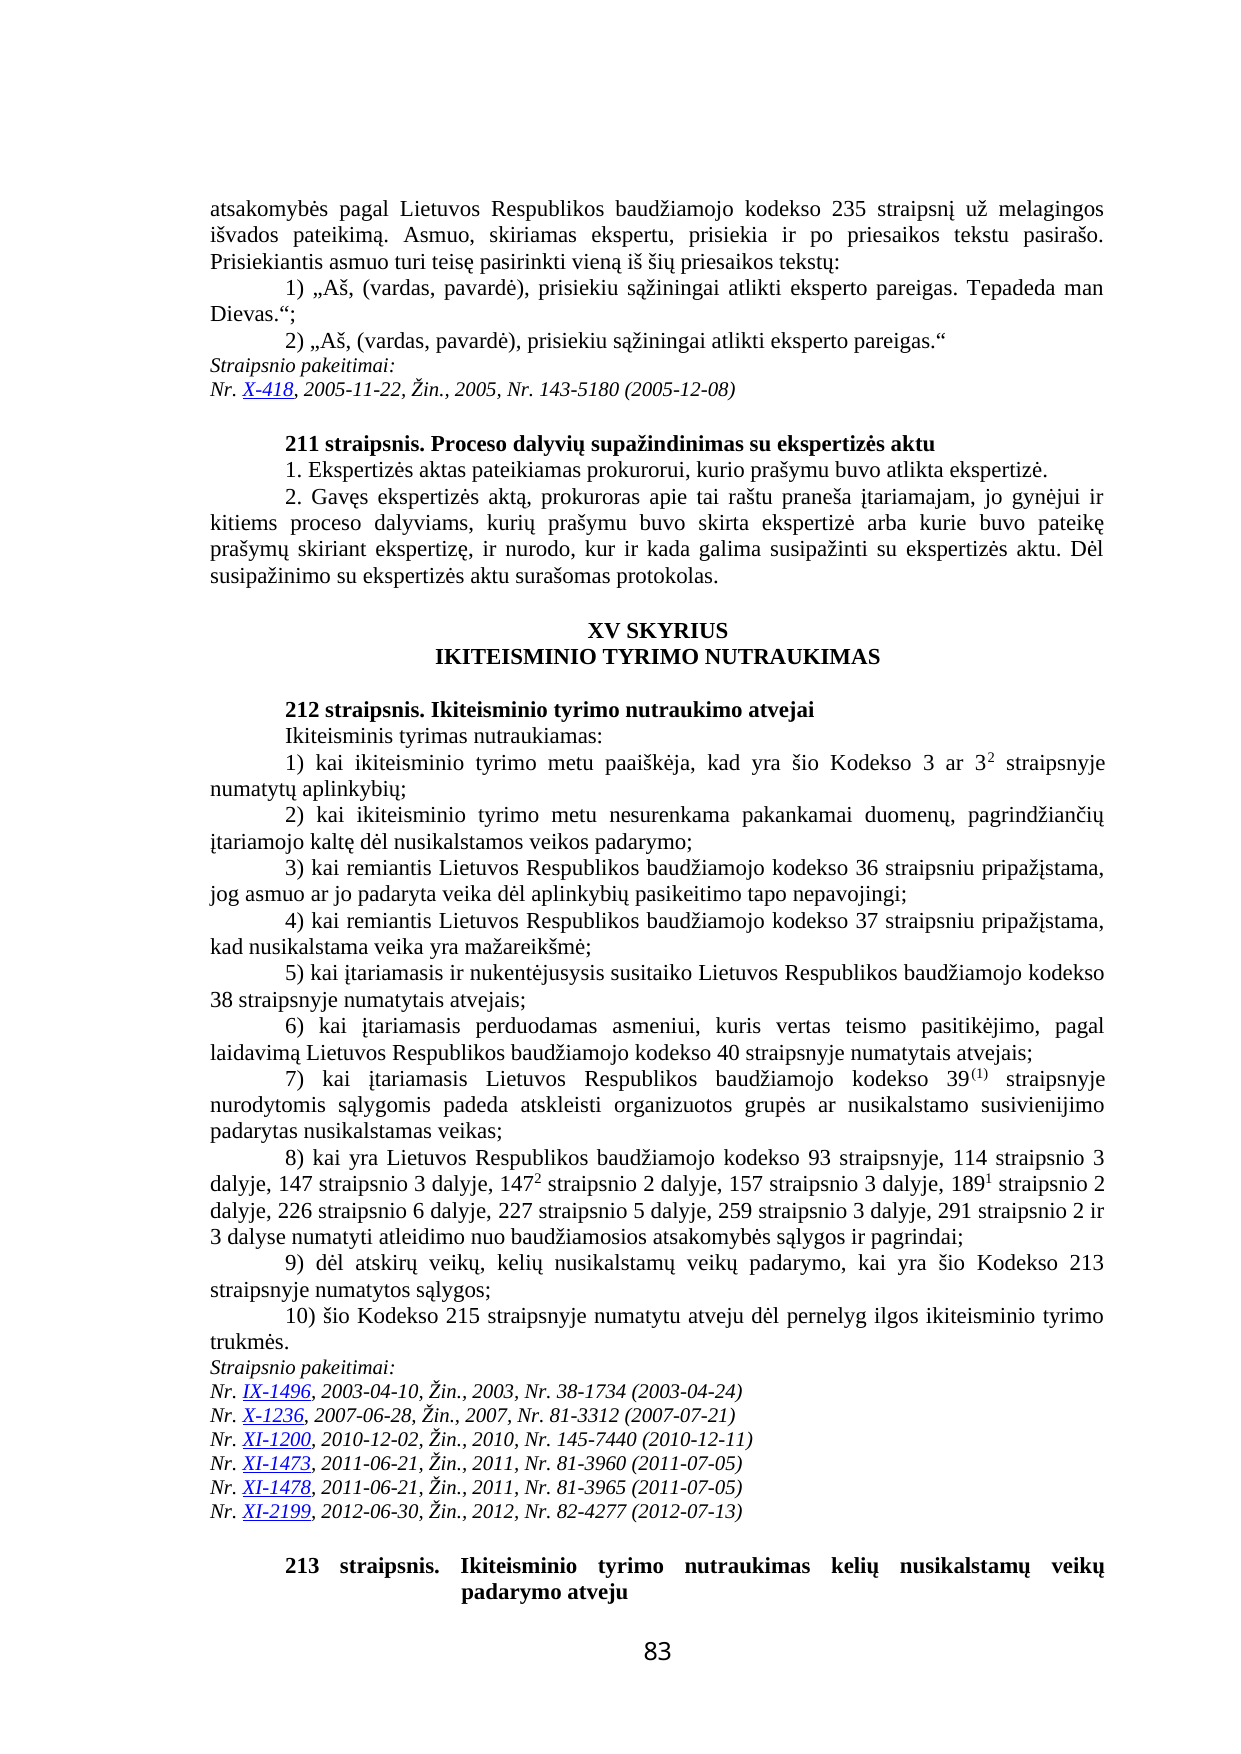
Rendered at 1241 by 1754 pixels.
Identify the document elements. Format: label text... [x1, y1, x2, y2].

text Nr. XI-2199, 2012-06-30, Žin., 2012, Nr. 82-4277 (2012-07-13) [210, 1499, 1106, 1523]
text 3) kai remiantis Lietuvos Respublikos baudžiamojo kodekso 36 straipsniu pripažįstama, jog asmuo ar jo padaryta veika dėl aplinkybių pasikeitimo tapo nepavojingi; [210, 854, 1106, 907]
text 212 straipsnis. Ikiteisminio tyrimo nutraukimo atvejai [210, 696, 1106, 722]
text 2) „Aš, (vardas, pavardė), prisiekiu sąžiningai atlikti eksperto pareigas.“ [210, 327, 1106, 353]
text atsakomybės pagal Lietuvos Respublikos baudžiamojo kodekso 235 straipsnį už melagingos išvados pateikimą. Asmuo, skiriamas ekspertu, prisiekia ir po priesaikos tekstu pasirašo. Prisiekiantis asmuo turi teisę pasirinkti vieną iš šių priesaikos tekstų: [210, 195, 1106, 274]
text 8) kai yra Lietuvos Respublikos baudžiamojo kodekso 93 straipsnyje, 114 straipsnio 3 dalyje, 147 straipsnio 3 dalyje, 1472 straipsnio 2 dalyje, 157 straipsnio 3 dalyje, 1891 straipsnio 2 dalyje, 226 straipsnio 6 dalyje, 227 straipsnio 5 dalyje, 259 straipsnio 3 dalyje, 291 straipsnio 2 ir 3 dalyse numatyti atleidimo nuo baudžiamosios atsakomybės sąlygos ir pagrindai; [210, 1144, 1106, 1249]
text Nr. XI-1200, 2010-12-02, Žin., 2010, Nr. 145-7440 (2010-12-11) [210, 1427, 1106, 1451]
text 1) kai ikiteisminio tyrimo metu paaiškėja, kad yra šio Kodekso 3 ar 32 straipsnyje numatytų aplinkybių; [210, 749, 1106, 801]
text 213 straipsnis. Ikiteisminio tyrimo nutraukimas kelių nusikalstamų veikų padarymo atveju [285, 1552, 1106, 1605]
text Nr. X-418, 2005-11-22, Žin., 2005, Nr. 143-5180 (2005-12-08) [210, 377, 1106, 401]
text Nr. IX-1496, 2003-04-10, Žin., 2003, Nr. 38-1734 (2003-04-24) [210, 1379, 1106, 1403]
text 5) kai įtariamasis ir nukentėjusysis susitaiko Lietuvos Respublikos baudžiamojo kodekso 38 straipsnyje numatytais atvejais; [210, 959, 1106, 1012]
text Ikiteisminis tyrimas nutraukiamas: [210, 722, 1106, 749]
text Straipsnio pakeitimai: [210, 353, 1106, 377]
text 10) šio Kodekso 215 straipsnyje numatytu atveju dėl pernelyg ilgos ikiteisminio tyrimo trukmės. [210, 1302, 1106, 1355]
text 7) kai įtariamasis Lietuvos Respublikos baudžiamojo kodekso 39(1) straipsnyje nurodytomis sąlygomis padeda atskleisti organizuotos grupės ar nusikalstamo susivienijimo padarytas nusikalstamas veikas; [210, 1065, 1106, 1144]
text 1. Ekspertizės aktas pateikiamas prokurorui, kurio prašymu buvo atlikta ekspertizė. [210, 456, 1106, 483]
text 1) „Aš, (vardas, pavardė), prisiekiu sąžiningai atlikti eksperto pareigas. Tepadeda man Dievas.“; [210, 274, 1106, 327]
text Straipsnio pakeitimai: [210, 1355, 1106, 1379]
subtitle XV skyrius [210, 617, 1106, 643]
text Nr. XI-1473, 2011-06-21, Žin., 2011, Nr. 81-3960 (2011-07-05) [210, 1451, 1106, 1475]
text 211 straipsnis. Proceso dalyvių supažindinimas su ekspertizės aktu [210, 430, 1106, 456]
text 9) dėl atskirų veikų, kelių nusikalstamų veikų padarymo, kai yra šio Kodekso 213 straipsnyje numatytos sąlygos; [210, 1249, 1106, 1302]
text 4) kai remiantis Lietuvos Respublikos baudžiamojo kodekso 37 straipsniu pripažįstama, kad nusikalstama veika yra mažareikšmė; [210, 907, 1106, 959]
text 2. Gavęs ekspertizės aktą, prokuroras apie tai raštu praneša įtariamajam, jo gynėjui ir kitiems proceso dalyviams, kurių prašymu buvo skirta ekspertizė arba kurie buvo pateikę prašymų skiriant ekspertizę, ir nurodo, kur ir kada galima susipažinti su ekspertizės aktu. Dėl susipažinimo su ekspertizės aktu surašomas protokolas. [210, 483, 1106, 588]
text 2) kai ikiteisminio tyrimo metu nesurenkama pakankamai duomenų, pagrindžiančių įtariamojo kaltę dėl nusikalstamos veikos padarymo; [210, 801, 1106, 854]
text Nr. X-1236, 2007-06-28, Žin., 2007, Nr. 81-3312 (2007-07-21) [210, 1403, 1106, 1427]
text Nr. XI-1478, 2011-06-21, Žin., 2011, Nr. 81-3965 (2011-07-05) [210, 1475, 1106, 1499]
text 6) kai įtariamasis perduodamas asmeniui, kuris vertas teismo pasitikėjimo, pagal laidavimą Lietuvos Respublikos baudžiamojo kodekso 40 straipsnyje numatytais atvejais; [210, 1012, 1106, 1065]
text Ikiteisminio tyrimo nutraukimas [210, 643, 1106, 669]
